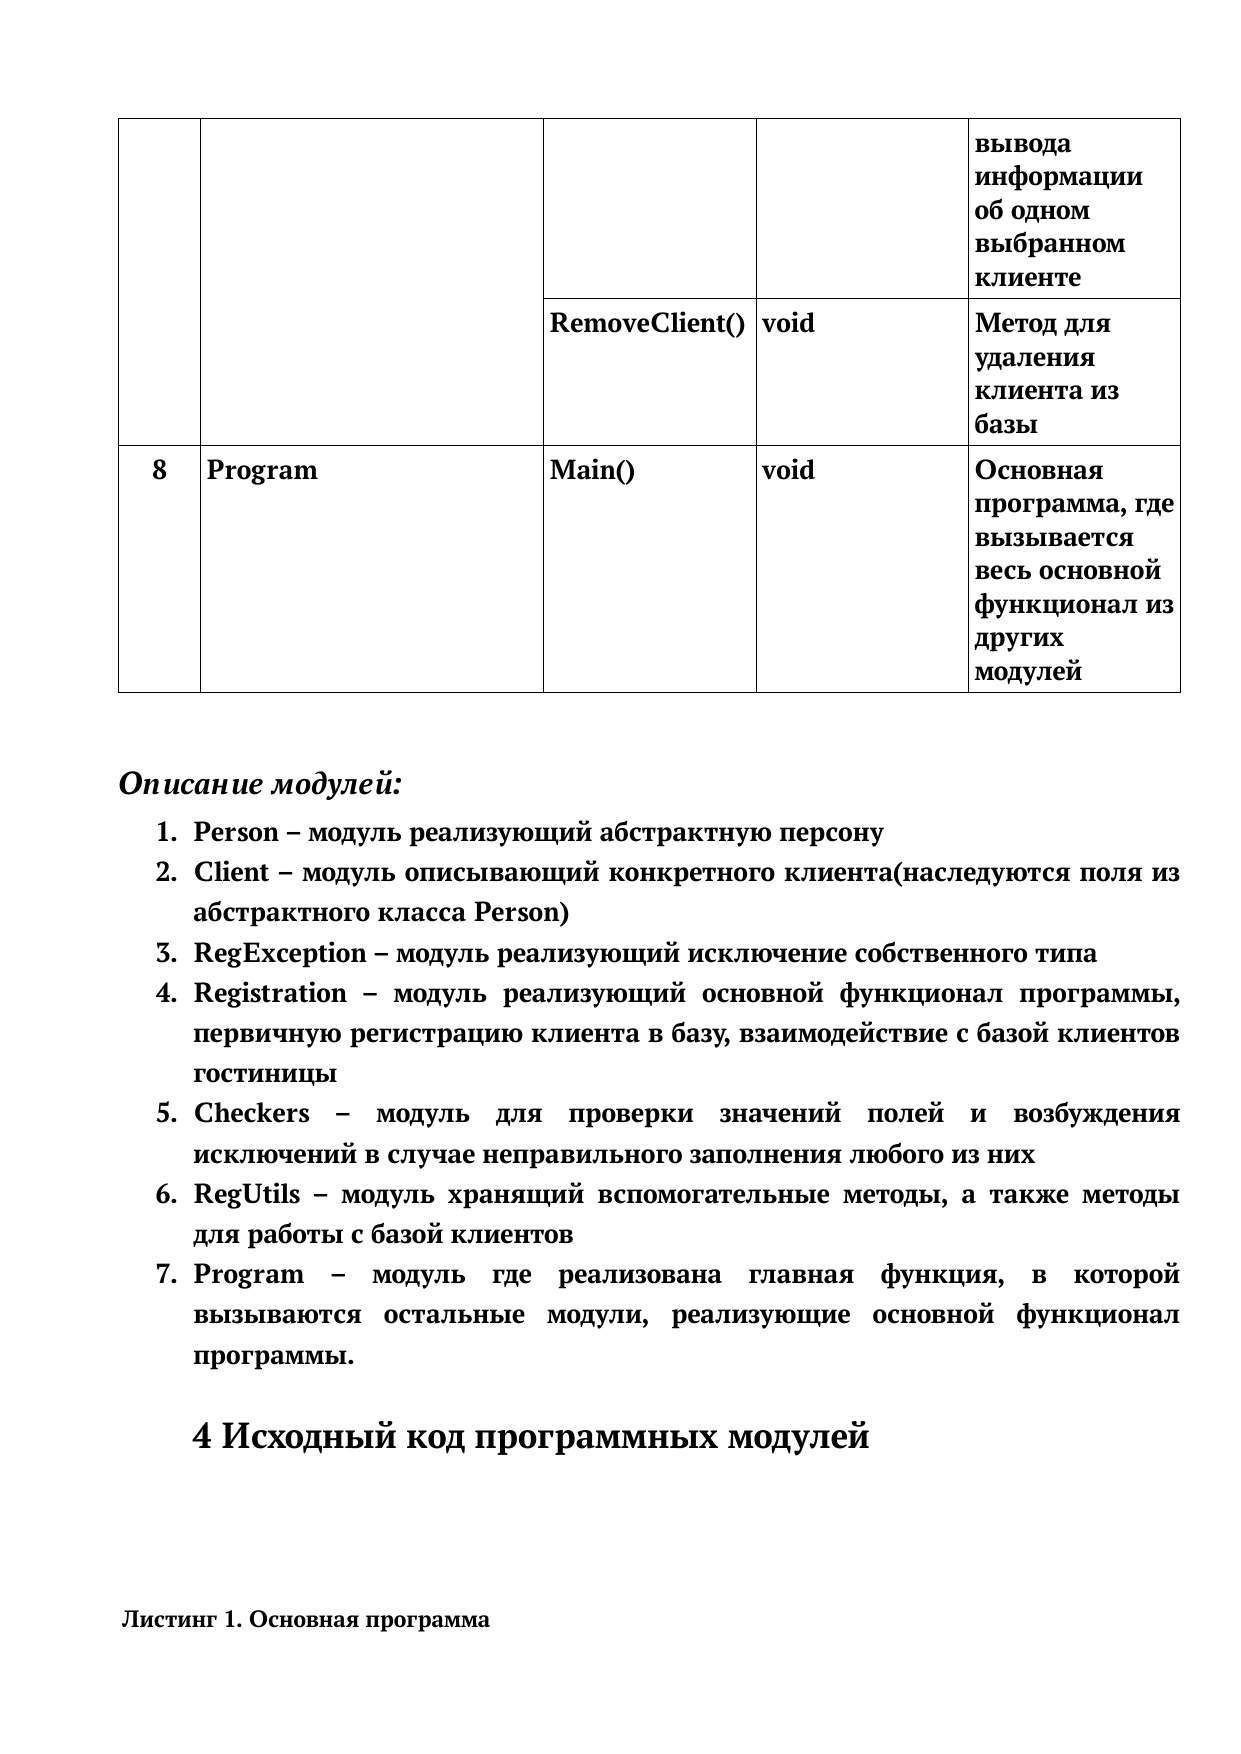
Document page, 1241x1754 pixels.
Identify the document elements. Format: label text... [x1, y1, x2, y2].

table_cell Основная программа, где вызывается весь основной функционал из других модулей [969, 446, 1180, 692]
list RegUtils – модуль хранящий вспомогательные методы, а также методы для работы с базой клиентов [156, 1176, 1181, 1250]
list Checkers – модуль для проверки значений полей и возбуждения исключений в случае неправильного заполнения любого из них [156, 1096, 1181, 1169]
table_cell вывода информации об одном выбранном клиенте [969, 119, 1180, 298]
list Person – модуль реализующий абстрактную персону [156, 814, 1181, 848]
table_cell [757, 119, 968, 298]
subtitle 4 Исходный код программных модулей [192, 1412, 1181, 1457]
table_cell [544, 119, 756, 298]
table_cell RemoveClient() [544, 299, 756, 445]
subtitle Описание модулей: [118, 763, 1181, 802]
table_cell void [757, 446, 968, 692]
table_cell void [757, 299, 968, 445]
table_cell 8 [119, 446, 200, 692]
list Client – модуль описывающий конкретного клиента(наследуются поля из абстрактного класса Person) [156, 854, 1181, 928]
table_cell Program [201, 446, 543, 692]
list Program – модуль где реализована главная функция, в которой вызываются остальные модули, реализующие основной функционал программы. [156, 1256, 1181, 1370]
list Registration – модуль реализующий основной функционал программы, первичную регистрацию клиента в базу, взаимодействие с базой клиентов гостиницы [156, 975, 1181, 1089]
text Листинг 1. Основная программа [121, 1604, 1171, 1633]
table_cell Метод для удаления клиента из базы [969, 299, 1180, 445]
table_cell Main() [544, 446, 756, 692]
list RegException – модуль реализующий исключение собственного типа [156, 935, 1181, 968]
